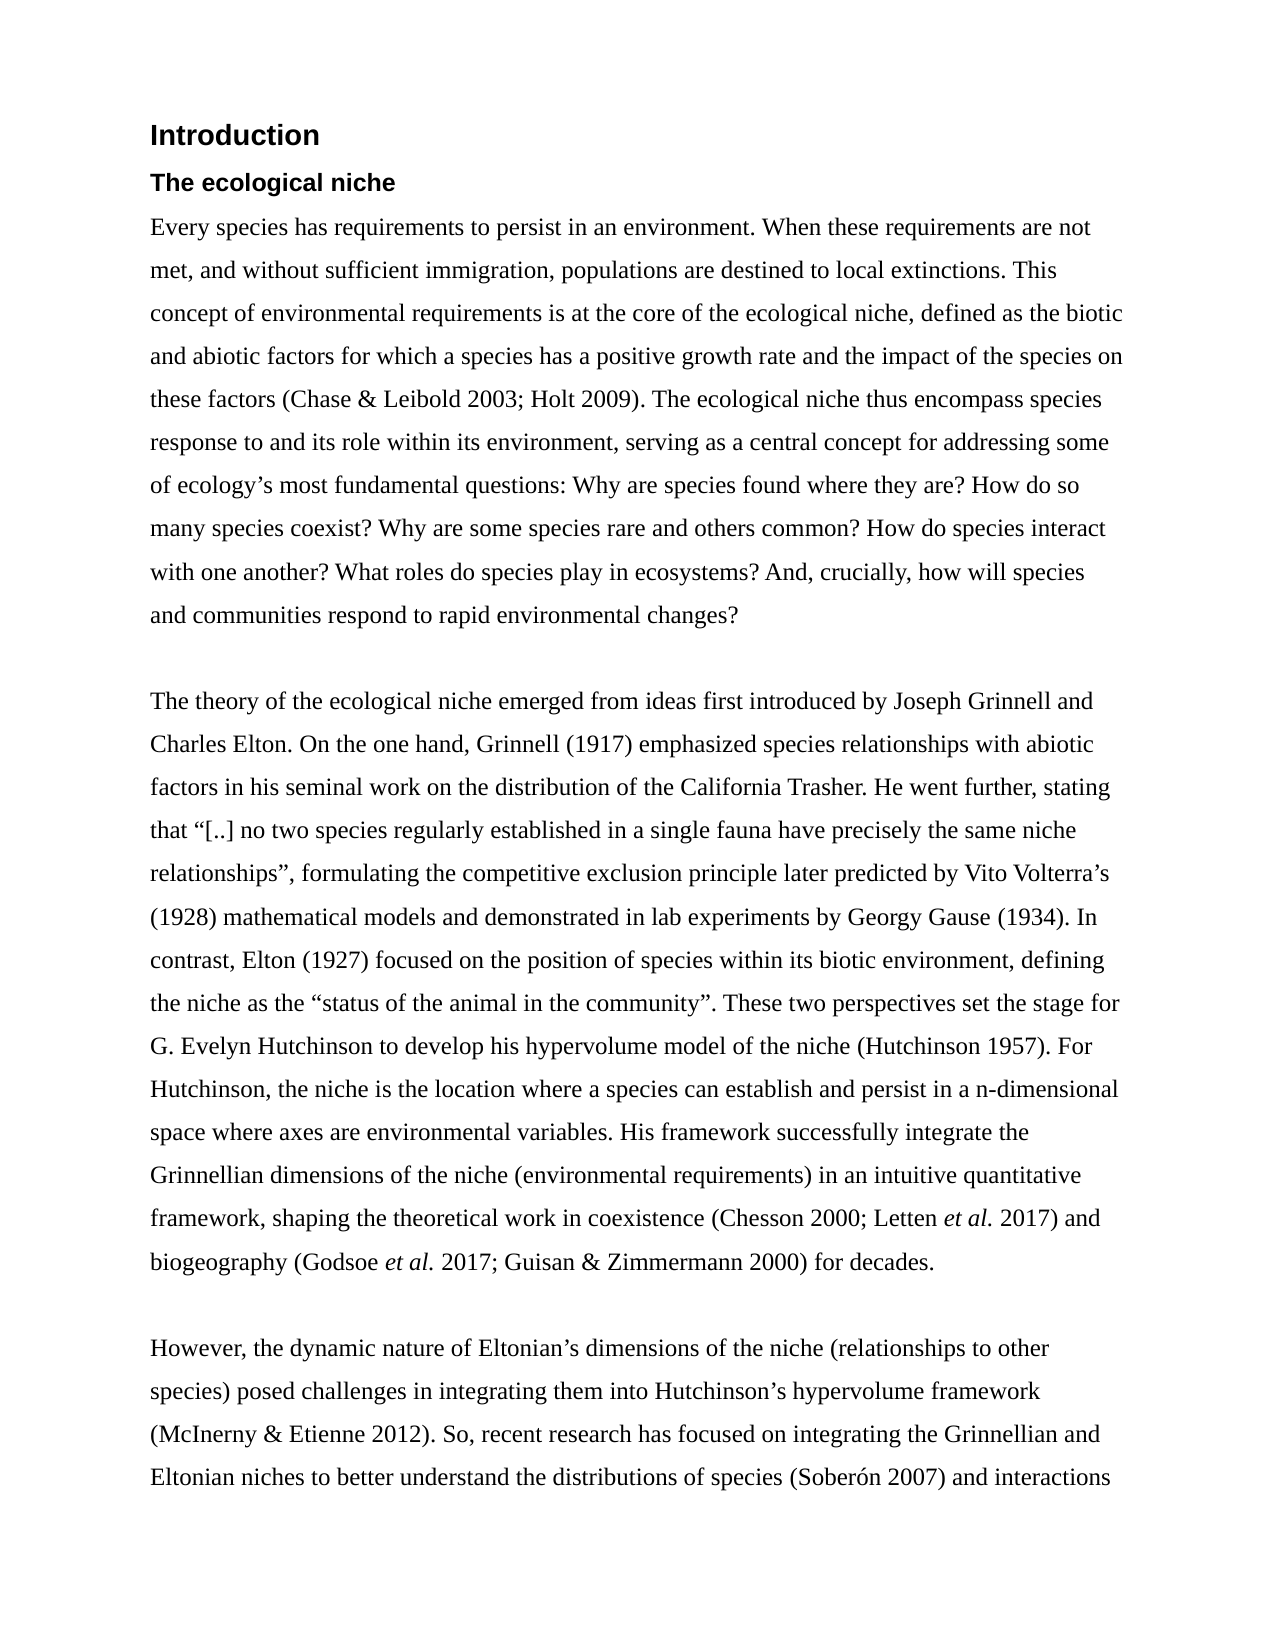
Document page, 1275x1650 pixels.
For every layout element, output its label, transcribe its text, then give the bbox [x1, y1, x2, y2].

text The theory of the ecological niche emerged from ideas first introduced by Joseph Grinnell and Charles Elton. On the one hand, Grinnell (1917) emphasized species relationships with abiotic factors in his seminal work on the distribution of the California Trasher. He went further, stating that “[..] no two species regularly established in a single fauna have precisely the same niche relationships”, formulating the competitive exclusion principle later predicted by Vito Volterra’s (1928) mathematical models and demonstrated in lab experiments by Georgy Gause (1934). In contrast, Elton (1927) focused on the position of species within its biotic environment, defining the niche as the “status of the animal in the community”. These two perspectives set the stage for G. Evelyn Hutchinson to develop his hypervolume model of the niche (Hutchinson 1957). For Hutchinson, the niche is the location where a species can establish and persist in a n-dimensional space where axes are environmental variables. His framework successfully integrate the Grinnellian dimensions of the niche (environmental requirements) in an intuitive quantitative framework, shaping the theoretical work in coexistence (Chesson 2000; Letten et al. 2017) and biogeography (Godsoe et al. 2017; Guisan & Zimmermann 2000) for decades. [150, 686, 1125, 1275]
subtitle The ecological niche [150, 168, 1125, 197]
text Every species has requirements to persist in an environment. When these requirements are not met, and without sufficient immigration, populations are destined to local extinctions. This concept of environmental requirements is at the core of the ecological niche, defined as the biotic and abiotic factors for which a species has a positive growth rate and the impact of the species on these factors (Chase & Leibold 2003; Holt 2009). The ecological niche thus encompass species response to and its role within its environment, serving as a central concept for addressing some of ecology’s most fundamental questions: Why are species found where they are? How do so many species coexist? Why are some species rare and others common? How do species interact with one another? What roles do species play in ecosystems? And, crucially, how will species and communities respond to rapid environmental changes? [150, 212, 1125, 628]
subtitle Introduction [150, 118, 1125, 152]
text However, the dynamic nature of Eltonian’s dimensions of the niche (relationships to other species) posed challenges in integrating them into Hutchinson’s hypervolume framework (McInerny & Etienne 2012). So, recent research has focused on integrating the Grinnellian and Eltonian niches to better understand the distributions of species (Soberón 2007) and interactions [150, 1333, 1125, 1491]
